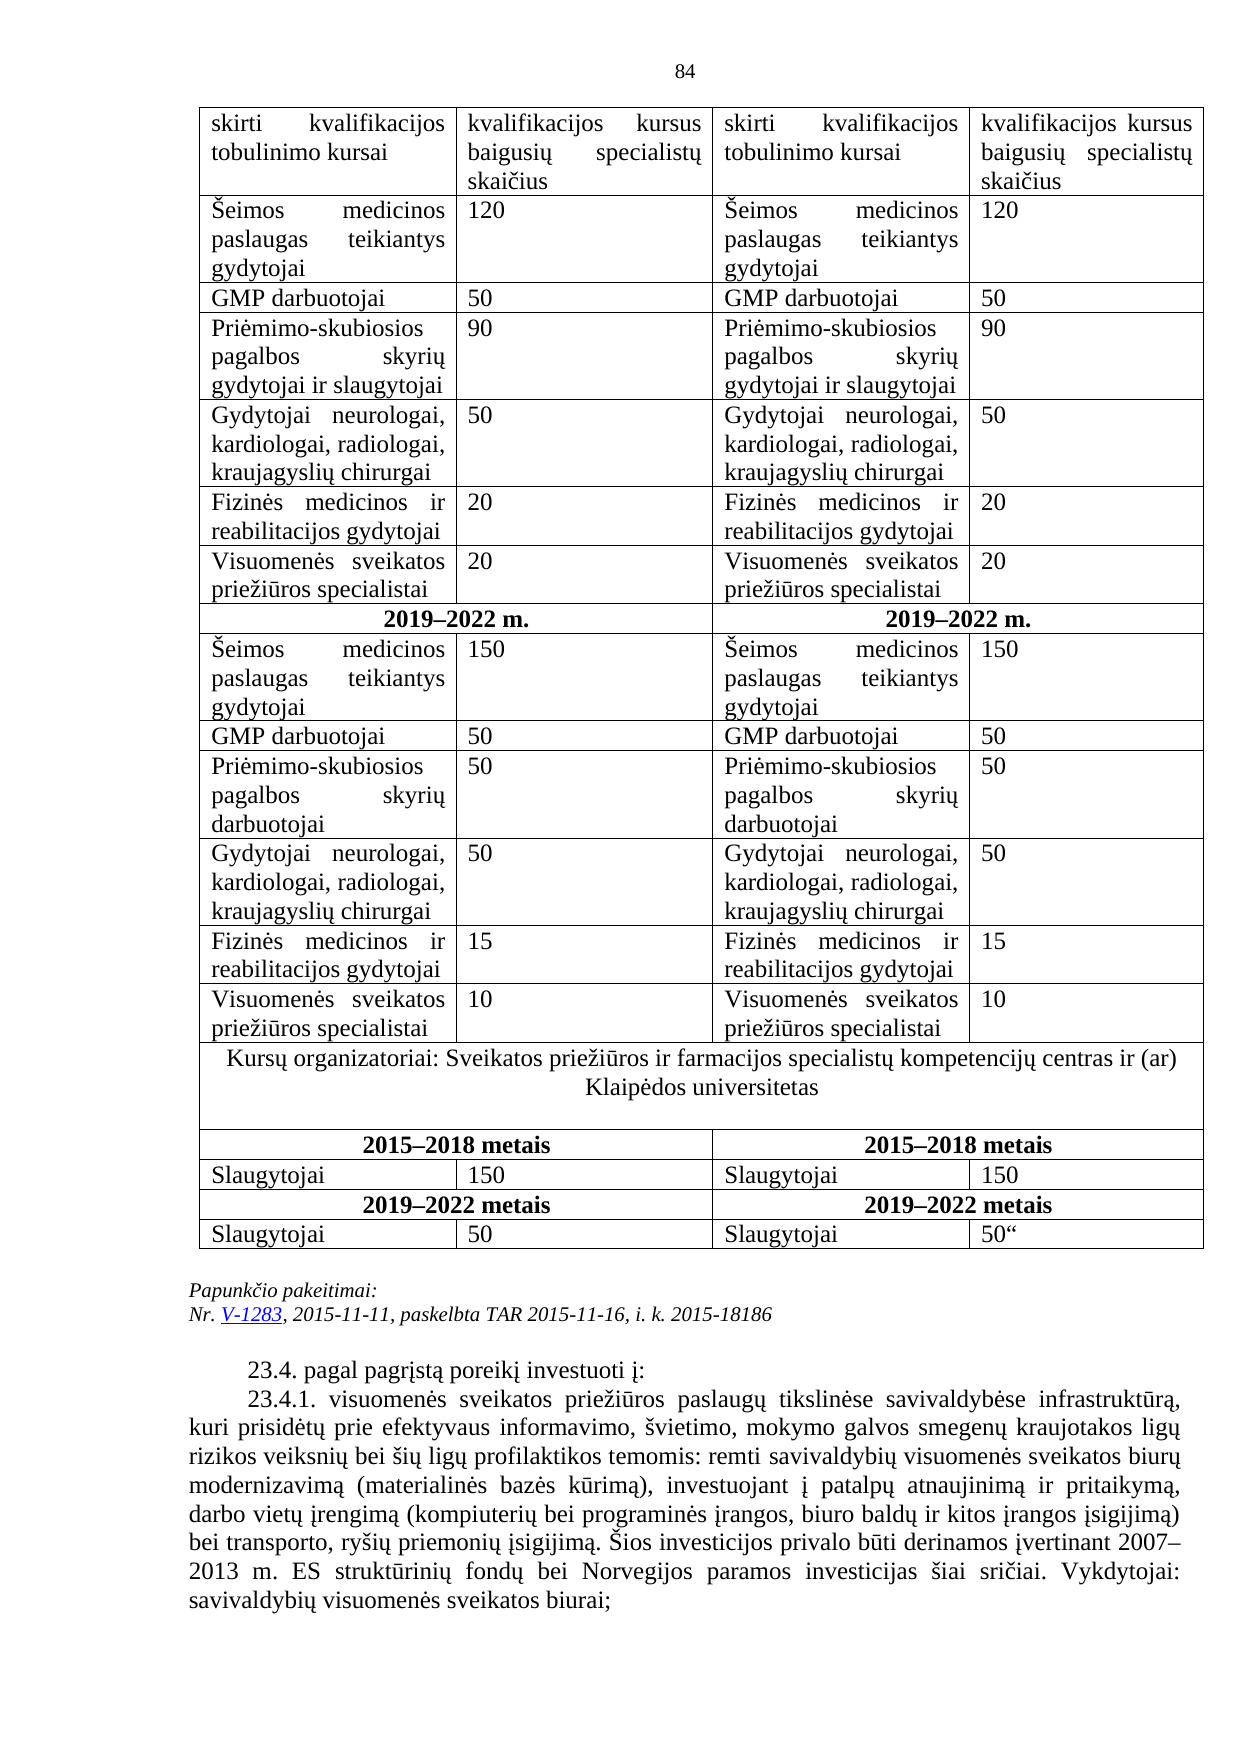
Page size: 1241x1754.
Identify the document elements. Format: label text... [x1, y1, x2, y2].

table_cell 50 [457, 283, 712, 312]
table_cell 50 [970, 839, 1203, 925]
table_cell 15 [457, 926, 712, 983]
table_cell 150 [457, 1160, 712, 1189]
table_cell Priėmimo-skubiosios pagalbos skyrių darbuotojai [713, 751, 969, 837]
table_cell 90 [970, 313, 1203, 399]
table_cell GMP darbuotojai [713, 283, 969, 312]
table_cell kvalifikacijos kursus baigusių specialistų skaičius [970, 108, 1203, 194]
table_cell 50 [970, 721, 1203, 750]
table_cell Slaugytojai [200, 1160, 456, 1189]
table_cell Visuomenės sveikatos priežiūros specialistai [713, 546, 969, 603]
table_cell Gydytojai neurologai, kardiologai, radiologai, kraujagyslių chirurgai [200, 839, 456, 925]
table_cell 2019–2022 m. [713, 604, 1203, 633]
text Nr. V-1283, 2015-11-11, paskelbta TAR 2015-11-16, i. k. 2015-18186 [188, 1302, 1181, 1326]
table_cell 150 [457, 634, 712, 720]
table_cell Šeimos medicinos paslaugas teikiantys gydytojai [713, 196, 969, 282]
table_cell 150 [970, 634, 1203, 720]
table_cell 50 [970, 751, 1203, 837]
table_cell 10 [457, 984, 712, 1042]
table_cell 20 [970, 546, 1203, 603]
table_cell skirti kvalifikacijos tobulinimo kursai [713, 108, 969, 194]
table_cell 20 [970, 487, 1203, 545]
table_cell Šeimos medicinos paslaugas teikiantys gydytojai [200, 196, 456, 282]
table_cell Gydytojai neurologai, kardiologai, radiologai, kraujagyslių chirurgai [200, 400, 456, 486]
table_cell GMP darbuotojai [713, 721, 969, 750]
table_cell Priėmimo-skubiosios pagalbos skyrių gydytojai ir slaugytojai [713, 313, 969, 399]
table_cell kvalifikacijos kursus baigusių specialistų skaičius [457, 108, 712, 194]
text 23.4. pagal pagrįstą poreikį investuoti į: [188, 1355, 1181, 1384]
table_cell 50 [457, 721, 712, 750]
table_cell 150 [970, 1160, 1203, 1189]
text 23.4.1. visuomenės sveikatos priežiūros paslaugų tikslinėse savivaldybėse infrastruktūrą, kuri prisidėtų prie efektyvaus informavimo, švietimo, mokymo galvos smegenų kraujotakos ligų rizikos veiksnių bei šių ligų profilaktikos temomis: remti savivaldybių visuomenės sveikatos biurų modernizavimą (materialinės bazės kūrimą), investuojant į patalpų atnaujinimą ir pritaikymą, darbo vietų įrengimą (kompiuterių bei programinės įrangos, biuro baldų ir kitos įrangos įsigijimą) bei transporto, ryšių priemonių įsigijimą. Šios investicijos privalo būti derinamos įvertinant 2007–2013 m. ES struktūrinių fondų bei Norvegijos paramos investicijas šiai sričiai. Vykdytojai: savivaldybių visuomenės sveikatos biurai; [188, 1384, 1181, 1614]
table_cell 50 [970, 400, 1203, 486]
table_cell Priėmimo-skubiosios pagalbos skyrių darbuotojai [200, 751, 456, 837]
table_cell Slaugytojai [713, 1160, 969, 1189]
table_cell 20 [457, 487, 712, 545]
table_cell Slaugytojai [200, 1220, 456, 1248]
table_cell 50 [457, 400, 712, 486]
table_cell GMP darbuotojai [200, 283, 456, 312]
table_cell 2019–2022 metais [713, 1190, 1203, 1218]
table_cell 50 [457, 839, 712, 925]
table_cell Visuomenės sveikatos priežiūros specialistai [200, 546, 456, 603]
table_cell Šeimos medicinos paslaugas teikiantys gydytojai [200, 634, 456, 720]
table_cell 15 [970, 926, 1203, 983]
table_cell 2019–2022 m. [200, 604, 712, 633]
table_cell Fizinės medicinos ir reabilitacijos gydytojai [713, 487, 969, 545]
table_cell Priėmimo-skubiosios pagalbos skyrių gydytojai ir slaugytojai [200, 313, 456, 399]
table_cell 2015–2018 metais [713, 1130, 1203, 1159]
table_cell 120 [970, 196, 1203, 282]
table_cell GMP darbuotojai [200, 721, 456, 750]
table_cell Gydytojai neurologai, kardiologai, radiologai, kraujagyslių chirurgai [713, 839, 969, 925]
table_cell 10 [970, 984, 1203, 1042]
table_cell 120 [457, 196, 712, 282]
table_cell skirti kvalifikacijos tobulinimo kursai [200, 108, 456, 194]
table_cell Fizinės medicinos ir reabilitacijos gydytojai [200, 926, 456, 983]
table_cell Visuomenės sveikatos priežiūros specialistai [713, 984, 969, 1042]
table_cell Slaugytojai [713, 1220, 969, 1248]
table_cell 2019–2022 metais [200, 1190, 712, 1218]
table_cell 50 [970, 283, 1203, 312]
text Papunkčio pakeitimai: [188, 1278, 1181, 1302]
table_cell 50 [457, 751, 712, 837]
table_cell Kursų organizatoriai: Sveikatos priežiūros ir farmacijos specialistų kompetencijų centras ir (ar) Klaipėdos universitetas [200, 1043, 1203, 1129]
table_cell Šeimos medicinos paslaugas teikiantys gydytojai [713, 634, 969, 720]
table_cell 20 [457, 546, 712, 603]
table_cell Visuomenės sveikatos priežiūros specialistai [200, 984, 456, 1042]
table_cell Fizinės medicinos ir reabilitacijos gydytojai [713, 926, 969, 983]
table_cell 50“ [970, 1220, 1203, 1248]
table_cell Fizinės medicinos ir reabilitacijos gydytojai [200, 487, 456, 545]
table_cell 90 [457, 313, 712, 399]
table_cell 2015–2018 metais [200, 1130, 712, 1159]
table_cell 50 [457, 1220, 712, 1248]
table_cell Gydytojai neurologai, kardiologai, radiologai, kraujagyslių chirurgai [713, 400, 969, 486]
